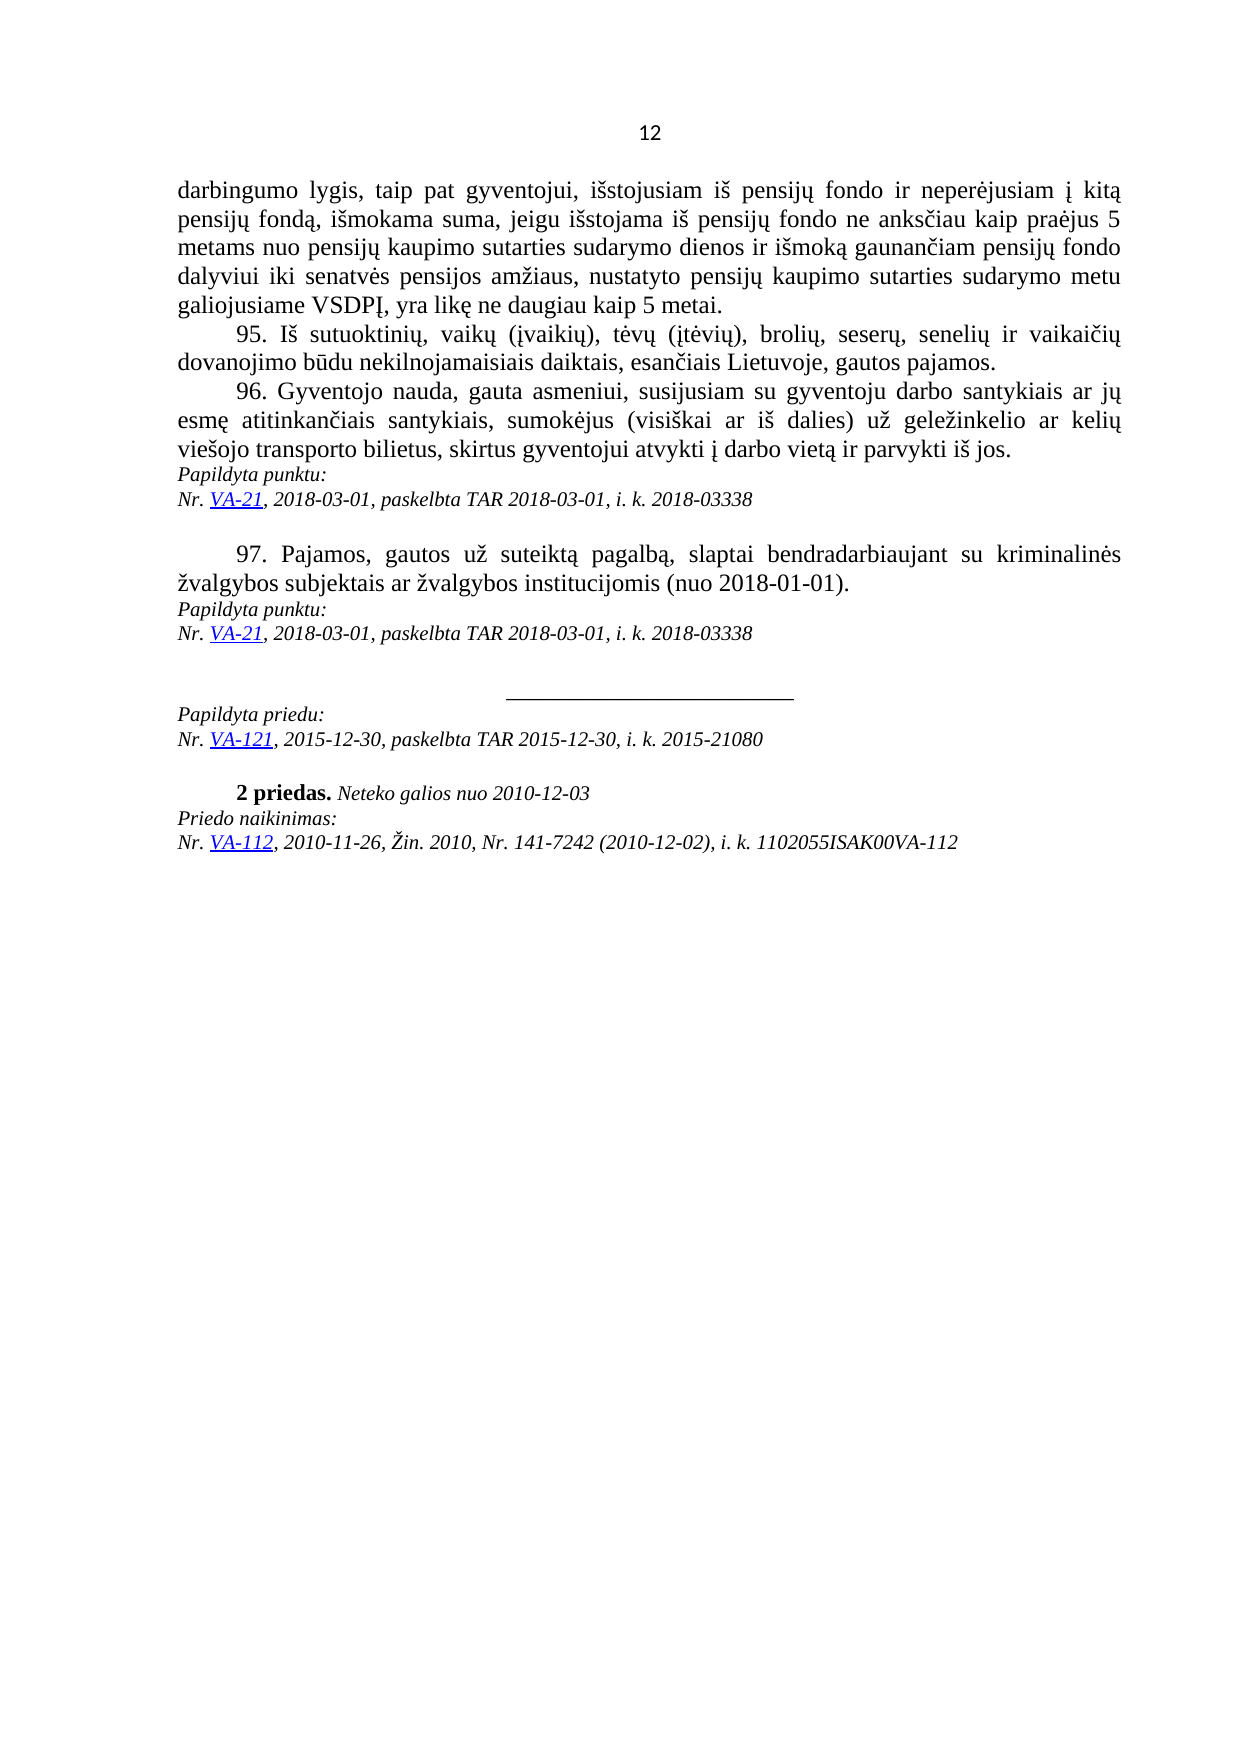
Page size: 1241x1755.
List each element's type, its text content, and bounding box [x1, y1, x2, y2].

text _______________________ [177, 674, 1122, 702]
text darbingumo lygis, taip pat gyventojui, išstojusiam iš pensijų fondo ir neperėjusiam į kitą pensijų fondą, išmokama suma, jeigu išstojama iš pensijų fondo ne anksčiau kaip praėjus 5 metams nuo pensijų kaupimo sutarties sudarymo dienos ir išmoką gaunančiam pensijų fondo dalyviui iki senatvės pensijos amžiaus, nustatyto pensijų kaupimo sutarties sudarymo metu galiojusiame VSDPĮ, yra likę ne daugiau kaip 5 metai. [177, 175, 1122, 319]
text Papildyta punktu: [177, 597, 1122, 621]
text Nr. VA-112, 2010-11-26, Žin. 2010, Nr. 141-7242 (2010-12-02), i. k. 1102055ISAK00VA-112 [177, 830, 1122, 854]
text Papildyta punktu: [177, 462, 1122, 486]
text 2 priedas. Neteko galios nuo 2010-12-03 [177, 779, 1122, 806]
text 95. Iš sutuoktinių, vaikų (įvaikių), tėvų (įtėvių), brolių, seserų, senelių ir vaikaičių dovanojimo būdu nekilnojamaisiais daiktais, esančiais Lietuvoje, gautos pajamos. [177, 319, 1122, 376]
text Papildyta priedu: [177, 702, 1122, 726]
text Priedo naikinimas: [177, 806, 1122, 830]
text 96. Gyventojo nauda, gauta asmeniui, susijusiam su gyventoju darbo santykiais ar jų esmę atitinkančiais santykiais, sumokėjus (visiškai ar iš dalies) už geležinkelio ar kelių viešojo transporto bilietus, skirtus gyventojui atvykti į darbo vietą ir parvykti iš jos. [177, 376, 1122, 462]
text Nr. VA-121, 2015-12-30, paskelbta TAR 2015-12-30, i. k. 2015-21080 [177, 726, 1122, 751]
text Nr. VA-21, 2018-03-01, paskelbta TAR 2018-03-01, i. k. 2018-03338 [177, 486, 1122, 511]
text Nr. VA-21, 2018-03-01, paskelbta TAR 2018-03-01, i. k. 2018-03338 [177, 621, 1122, 645]
text 97. Pajamos, gautos už suteiktą pagalbą, slaptai bendradarbiaujant su kriminalinės žvalgybos subjektais ar žvalgybos institucijomis (nuo 2018-01-01). [177, 539, 1122, 597]
